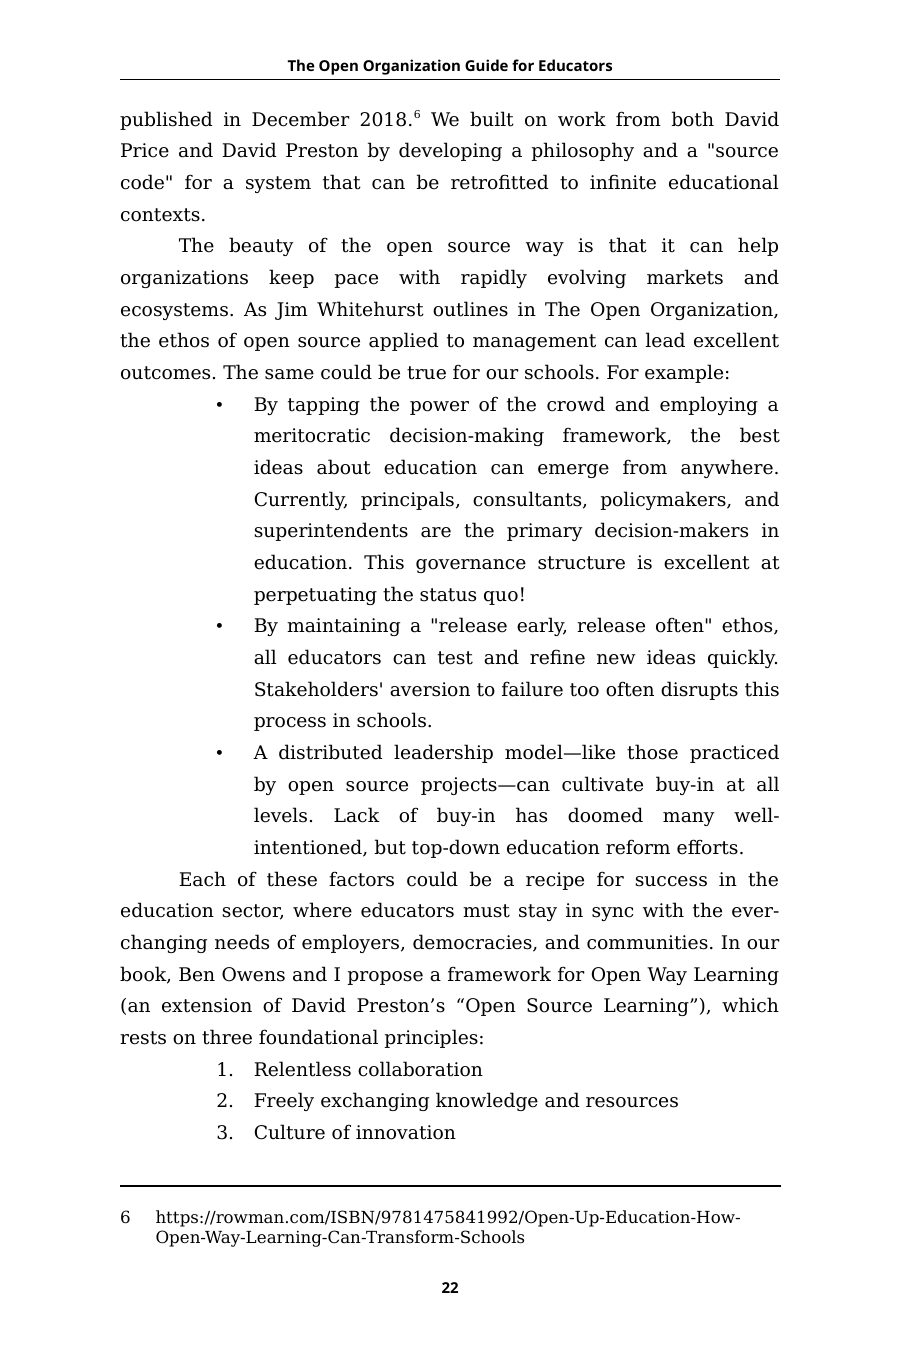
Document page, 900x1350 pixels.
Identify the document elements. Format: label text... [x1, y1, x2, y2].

text Each of these factors could be a recipe for success in the education sector, where educators must stay in sync with the ever-changing needs of employers, democracies, and communities. In our book, Ben Owens and I propose a framework for Open Way Learning (an extension of David Preston’s “Open Source Learning”), which rests on three foundational principles: [120, 869, 780, 1049]
list A distributed leadership model—like those practiced by open source projects—can cultivate buy-in at all levels. Lack of buy-in has doomed many well-intentioned, but top-down education reform efforts. [216, 742, 780, 859]
text The beauty of the open source way is that it can help organizations keep pace with rapidly evolving markets and ecosystems. As Jim Whitehurst outlines in The Open Organization, the ethos of open source applied to management can lead excellent outcomes. The same could be true for our schools. For example: [120, 235, 780, 384]
list Freely exchanging knowledge and resources [216, 1090, 780, 1112]
list Relentless collaboration [216, 1059, 780, 1081]
list By tapping the power of the crowd and employing a meritocratic decision-making framework, the best ideas about education can emerge from anywhere. Currently, principals, consultants, policymakers, and superintendents are the primary decision-makers in education. This governance structure is excellent at perpetuating the status quo! [216, 394, 780, 606]
text https://rowman.com/ISBN/9781475841992/Open-Up-Education-How-Open-Way-Learning-Can-Transform-Schools [120, 1208, 780, 1247]
text published in December 2018. We built on work from both David Price and David Preston by developing a philosophy and a "source code" for a system that can be retrofitted to infinite educational contexts. [120, 109, 780, 226]
list Culture of innovation [216, 1122, 780, 1144]
list By maintaining a "release early, release often" ethos, all educators can test and refine new ideas quickly. Stakeholders' aversion to failure too often disrupts this process in schools. [216, 615, 780, 732]
